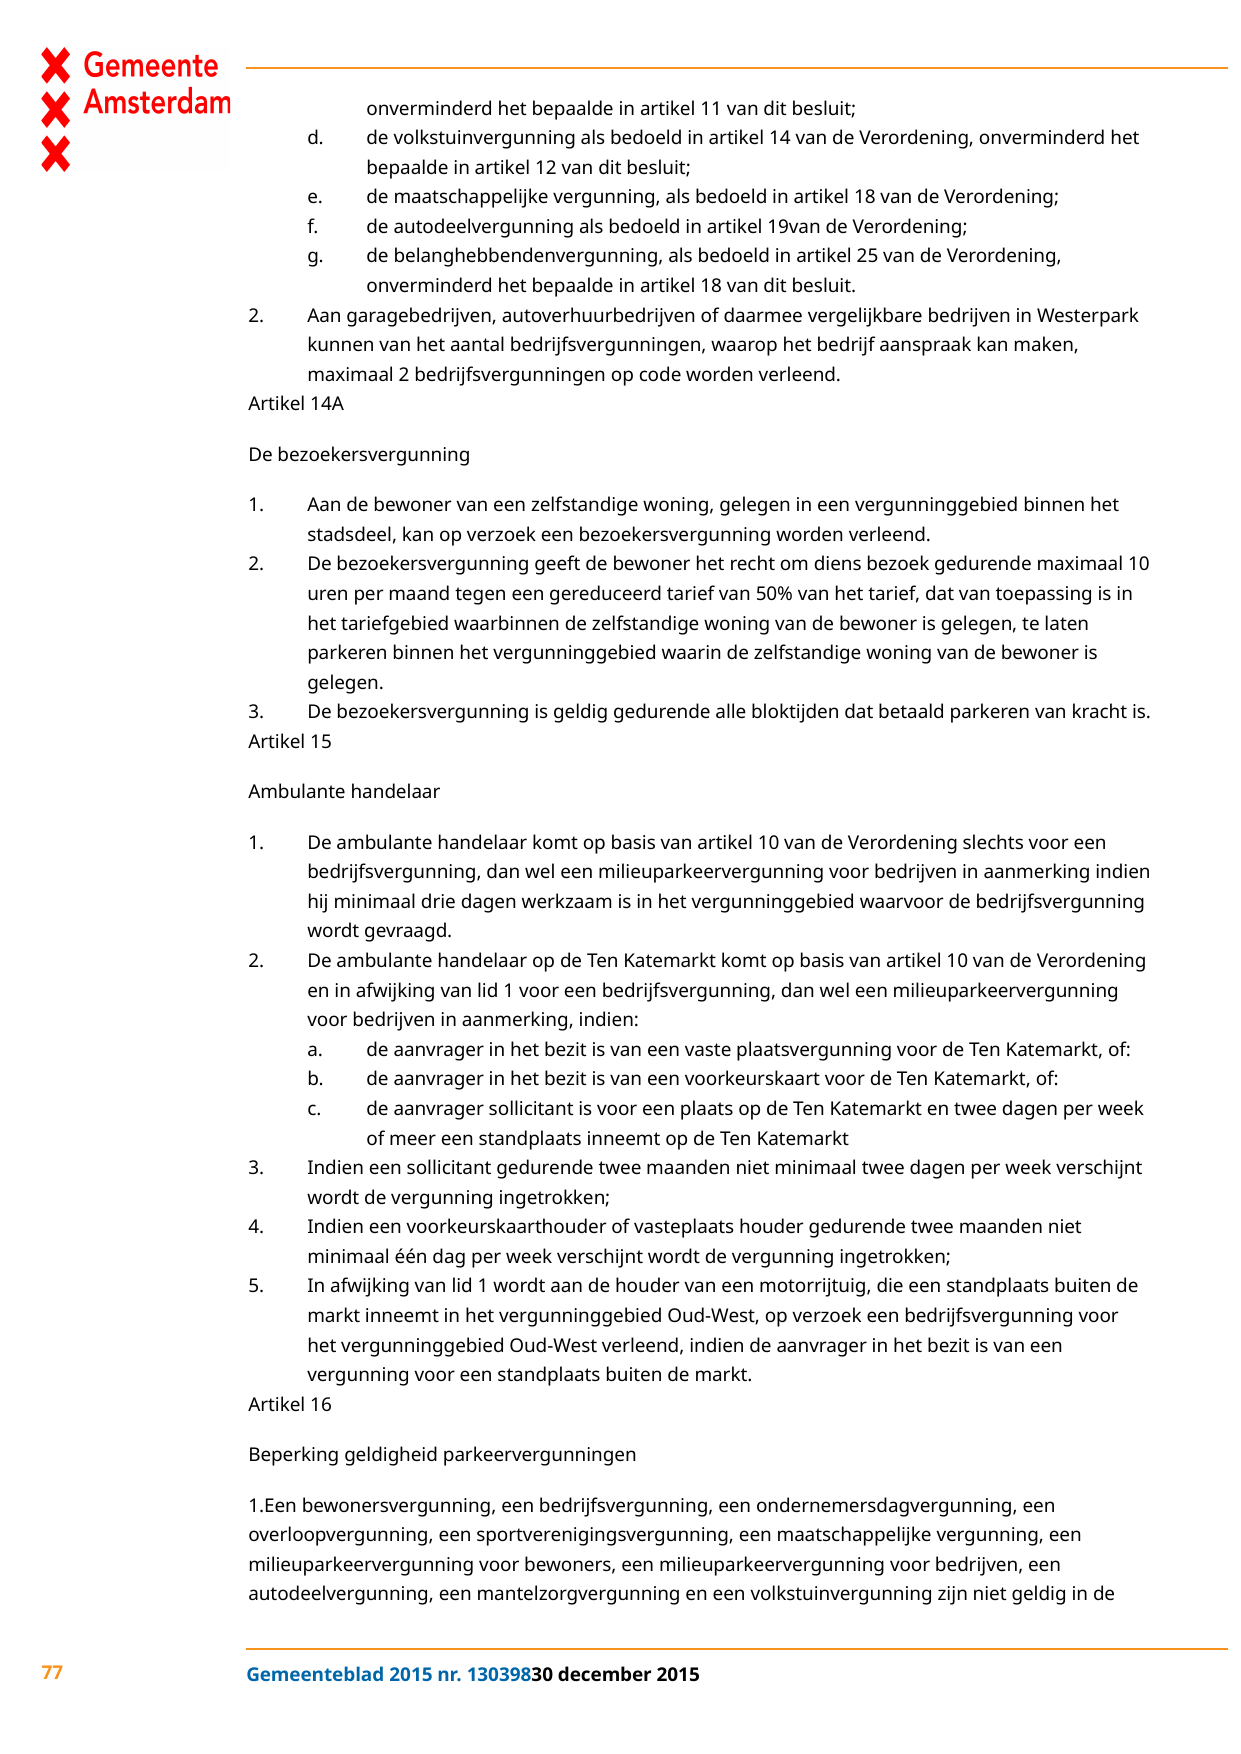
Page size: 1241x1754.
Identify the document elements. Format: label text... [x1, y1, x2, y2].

list Aan garagebedrijven, autoverhuurbedrijven of daarmee vergelijkbare bedrijven in Westerpark kunnen van het aantal bedrijfsvergunningen, waarop het bedrijf aanspraak kan maken, maximaal 2 bedrijfsvergunningen op code worden verleend. [248, 302, 1152, 387]
list Aan de bewoner van een zelfstandige woning, gelegen in een vergunninggebied binnen het stadsdeel, kan op verzoek een bezoekersvergunning worden verleend. [248, 491, 1152, 547]
list de aanvrager in het bezit is van een vaste plaatsvergunning voor de Ten Katemarkt, of: [307, 1036, 1152, 1062]
list de maatschappelijke vergunning, als bedoeld in artikel 18 van de Verordening; [307, 183, 1152, 209]
list De ambulante handelaar op de Ten Katemarkt komt op basis van artikel 10 van de Verordening en in afwijking van lid 1 voor een bedrijfsvergunning, dan wel een milieuparkeervergunning voor bedrijven in aanmerking, indien: [248, 947, 1152, 1032]
list De bezoekersvergunning geeft de bewoner het recht om diens bezoek gedurende maximaal 10 uren per maand tegen een gereduceerd tarief van 50% van het tarief, dat van toepassing is in het tariefgebied waarbinnen de zelfstandige woning van de bewoner is gelegen, te laten parkeren binnen het vergunninggebied waarin de zelfstandige woning van de bewoner is gelegen. [248, 551, 1152, 695]
list De ambulante handelaar komt op basis van artikel 10 van de Verordening slechts voor een bedrijfsvergunning, dan wel een milieuparkeervergunning voor bedrijven in aanmerking indien hij minimaal drie dagen werkzaam is in het vergunninggebied waarvoor de bedrijfsvergunning wordt gevraagd. [248, 829, 1152, 943]
text Artikel 15 [248, 728, 1152, 754]
text 1.Een bewonersvergunning, een bedrijfsvergunning, een ondernemersdagvergunning, een overloopvergunning, een sportverenigingsvergunning, een maatschappelijke vergunning, een milieuparkeervergunning voor bewoners, een milieuparkeervergunning voor bedrijven, een autodeelvergunning, een mantelzorgvergunning en een volkstuinvergunning zijn niet geldig in de [248, 1492, 1152, 1606]
text De bezoekersvergunning [248, 441, 1152, 467]
list Indien een voorkeurskaarthouder of vasteplaats houder gedurende twee maanden niet minimaal één dag per week verschijnt wordt de vergunning ingetrokken; [248, 1213, 1152, 1269]
list de belanghebbendenvergunning, als bedoeld in artikel 25 van de Verordening, onverminderd het bepaalde in artikel 18 van dit besluit. [307, 243, 1152, 298]
list onverminderd het bepaalde in artikel 11 van dit besluit; [307, 95, 1152, 121]
list Indien een sollicitant gedurende twee maanden niet minimaal twee dagen per week verschijnt wordt de vergunning ingetrokken; [248, 1154, 1152, 1210]
list de aanvrager sollicitant is voor een plaats op de Ten Katemarkt en twee dagen per week of meer een standplaats inneemt op de Ten Katemarkt [307, 1095, 1152, 1151]
list de autodeelvergunning als bedoeld in artikel 19van de Verordening; [307, 213, 1152, 239]
text Artikel 16 [248, 1391, 1152, 1417]
list In afwijking van lid 1 wordt aan de houder van een motorrijtuig, die een standplaats buiten de markt inneemt in het vergunninggebied Oud-West, op verzoek een bedrijfsvergunning voor het vergunninggebied Oud-West verleend, indien de aanvrager in het bezit is van een vergunning voor een standplaats buiten de markt. [248, 1273, 1152, 1387]
text Ambulante handelaar [248, 778, 1152, 804]
list de aanvrager in het bezit is van een voorkeurskaart voor de Ten Katemarkt, of: [307, 1066, 1152, 1091]
list de volkstuinvergunning als bedoeld in artikel 14 van de Verordening, onverminderd het bepaalde in artikel 12 van dit besluit; [307, 124, 1152, 180]
picture [41, 47, 231, 172]
text Artikel 14A [248, 391, 1152, 416]
text Beperking geldigheid parkeervergunningen [248, 1441, 1152, 1467]
list De bezoekersvergunning is geldig gedurende alle bloktijden dat betaald parkeren van kracht is. [248, 698, 1152, 724]
